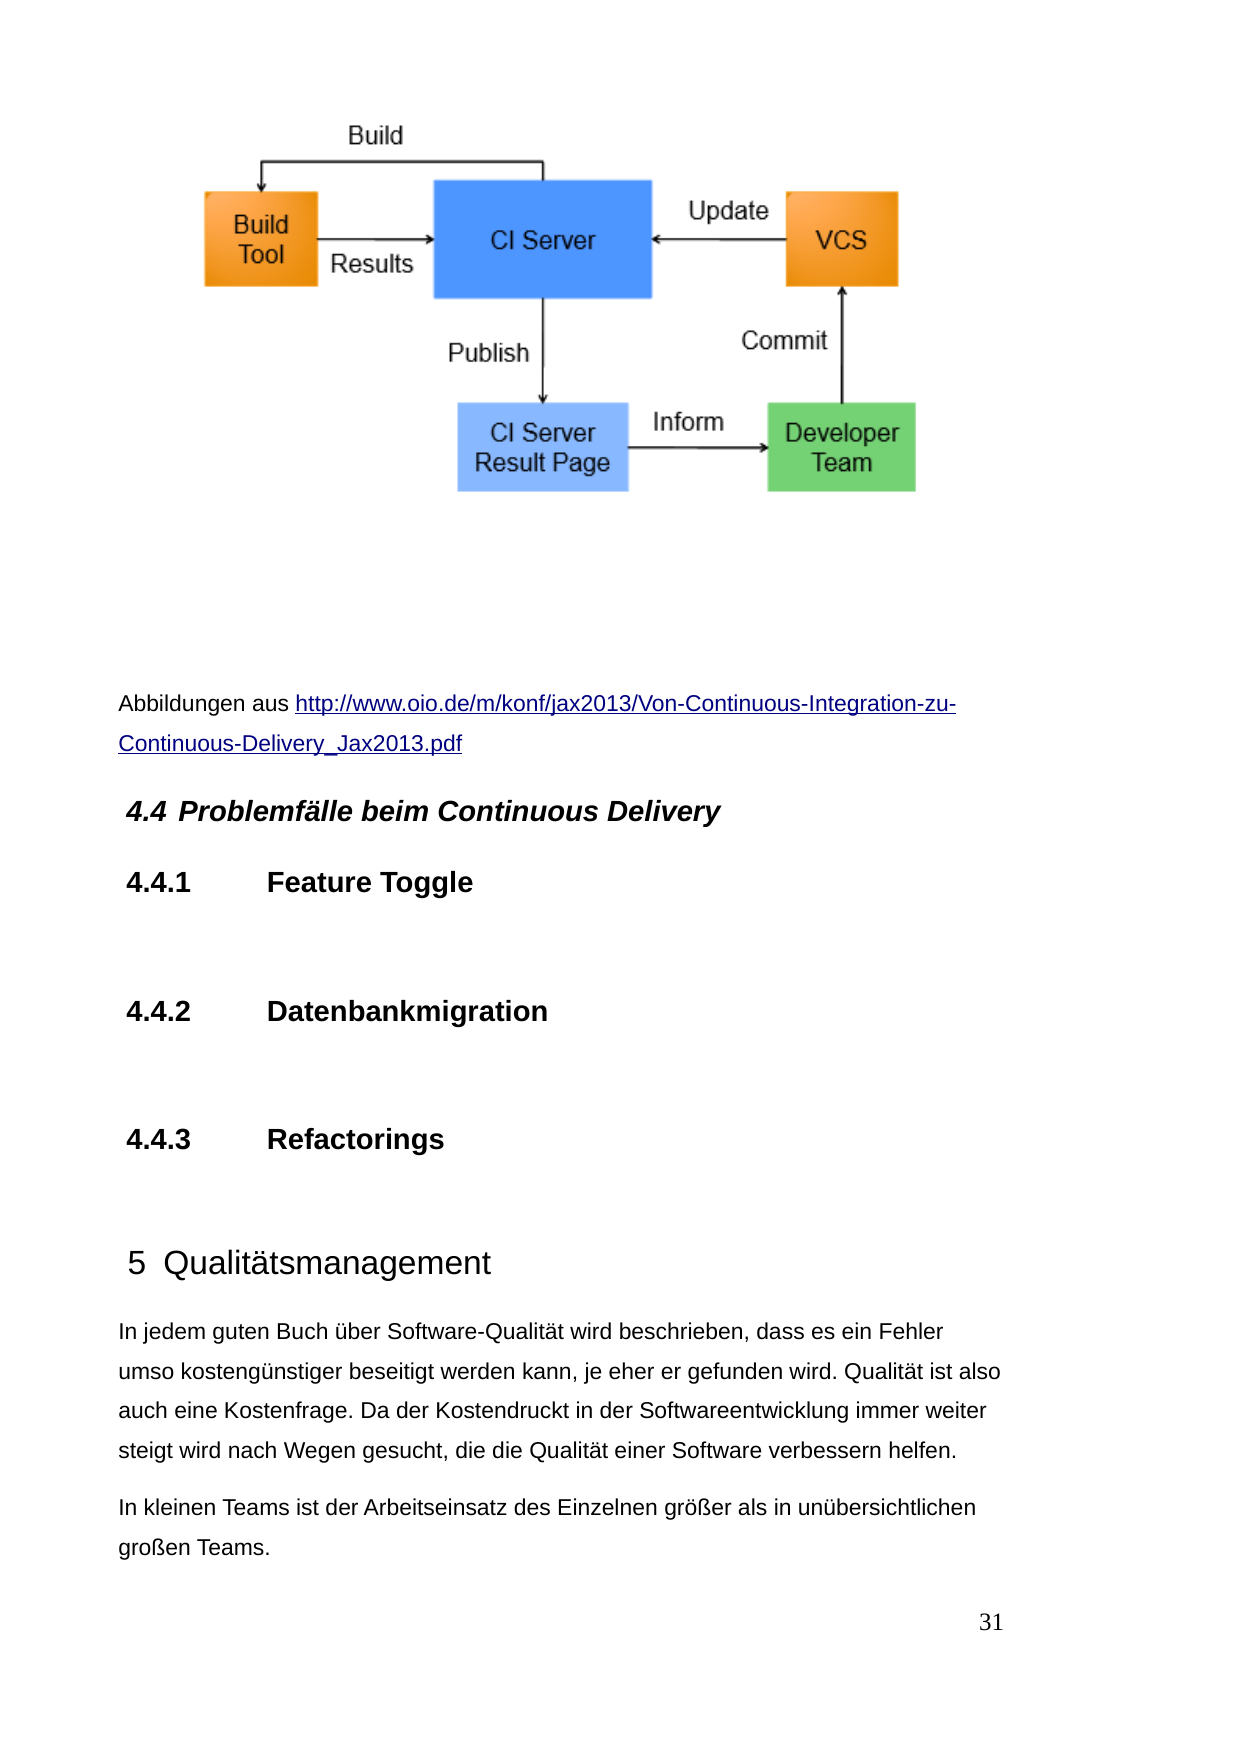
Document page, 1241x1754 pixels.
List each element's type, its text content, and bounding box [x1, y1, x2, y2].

subtitle Refactorings [118, 1122, 1004, 1155]
subtitle Feature Toggle [118, 865, 1004, 899]
text In kleinen Teams ist der Arbeitseinsatz des Einzelnen größer als in unübersichtlichen großen Teams. [118, 1494, 1004, 1560]
subtitle Problemfälle beim Continuous Delivery [118, 794, 1004, 828]
text Abbildungen aus http://www.oio.de/m/konf/jax2013/Von-Continuous-Integration-zu-Continuous-Delivery_Jax2013.pdf [118, 690, 1004, 756]
picture [195, 118, 927, 506]
subtitle Qualitätsmanagement [118, 1243, 1004, 1281]
subtitle Datenbankmigration [118, 993, 1004, 1027]
text In jedem guten Buch über Software-Qualität wird beschrieben, dass es ein Fehler umso kostengünstiger beseitigt werden kann, je eher er gefunden wird. Qualität ist also auch eine Kostenfrage. Da der Kostendruckt in der Softwareentwicklung immer weiter steigt wird nach Wegen gesucht, die die Qualität einer Software verbessern helfen. [118, 1318, 1004, 1463]
